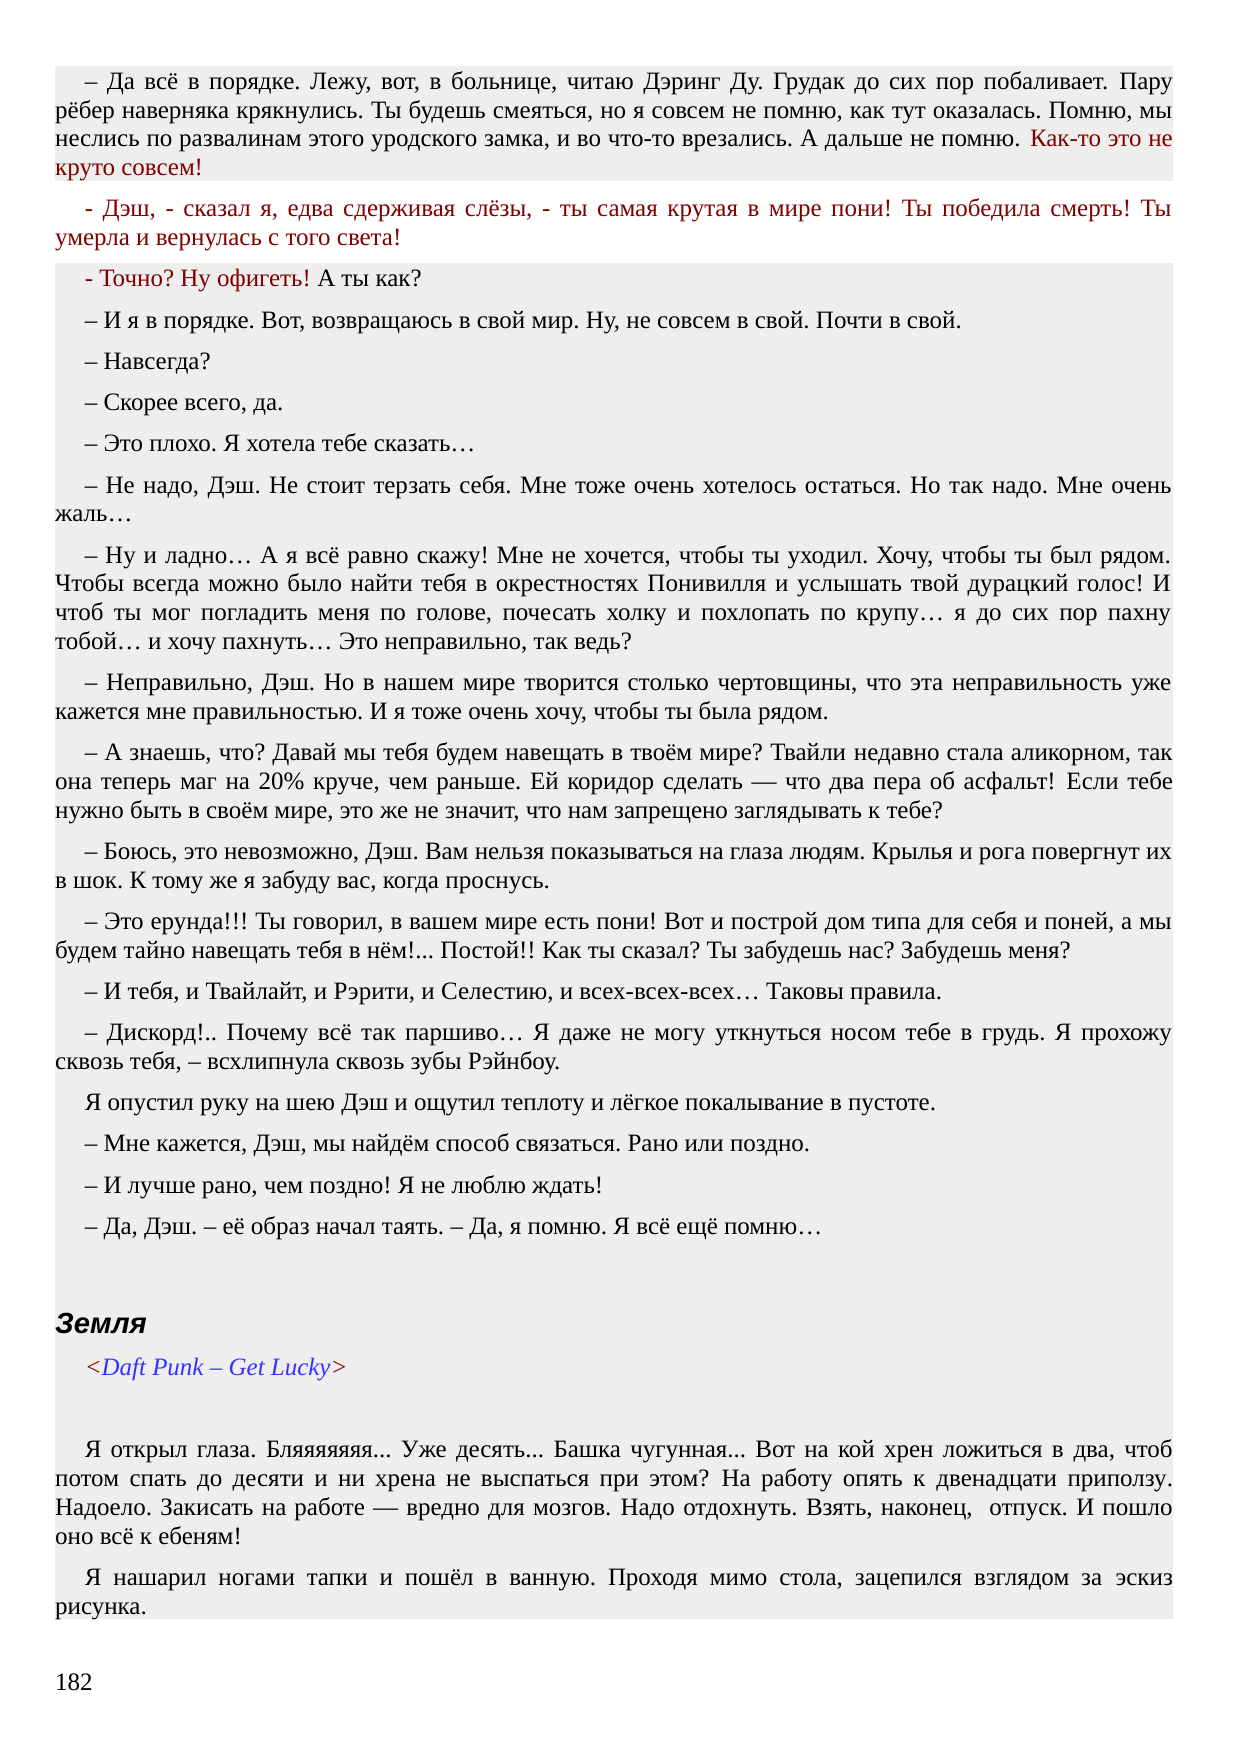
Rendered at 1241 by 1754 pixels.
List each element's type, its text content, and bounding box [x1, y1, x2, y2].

text – Да всё в порядке. Лежу, вот, в больнице, читаю Дэринг Ду. Грудак до сих пор побаливает. Пару рёбер наверняка крякнулись. Ты будешь смеяться, но я совсем не помню, как тут оказалась. Помню, мы неслись по развалинам этого уродского замка, и во что-то врезались. А дальше не помню. Как-то это не круто совсем! [55, 66, 1173, 181]
text Я открыл глаза. Бляяяяяяя... Уже десять... Башка чугунная... Вот на кой хрен ложиться в два, чтоб потом спать до десяти и ни хрена не выспаться при этом? На работу опять к двенадцати приползу. Надоело. Закисать на работе — вредно для мозгов. Надо отдохнуть. Взять, наконец, отпуск. И пошло оно всё к ебеням! [55, 1434, 1173, 1549]
text – А знаешь, что? Давай мы тебя будем навещать в твоём мире? Твайли недавно стала аликорном, так она теперь маг на 20% круче, чем раньше. Ей коридор сделать — что два пера об асфальт! Если тебе нужно быть в своём мире, это же не значит, что нам запрещено заглядывать к тебе? [55, 737, 1173, 823]
text – Дискорд!.. Почему всё так паршиво… Я даже не могу уткнуться носом тебе в грудь. Я прохожу сквозь тебя, – всхлипнула сквозь зубы Рэйнбоу. [55, 1017, 1173, 1075]
text - Точно? Ну офигеть! А ты как? [55, 263, 1173, 292]
text - Дэш, - сказал я, едва сдерживая слёзы, - ты самая крутая в мире пони! Ты победила смерть! Ты умерла и вернулась с того света! [55, 193, 1173, 251]
text – Боюсь, это невозможно, Дэш. Вам нельзя показываться на глаза людям. Крылья и рога повергнут их в шок. К тому же я забуду вас, когда проснусь. [55, 836, 1173, 893]
text – Мне кажется, Дэш, мы найдём способ связаться. Рано или поздно. [55, 1128, 1173, 1157]
text Я нашарил ногами тапки и пошёл в ванную. Проходя мимо стола, зацепился взглядом за эскиз рисунка. [55, 1562, 1173, 1619]
text – И я в порядке. Вот, возвращаюсь в свой мир. Ну, не совсем в свой. Почти в свой. [55, 305, 1173, 333]
subtitle Земля [55, 1306, 1173, 1339]
text – И лучше рано, чем поздно! Я не люблю ждать! [55, 1170, 1173, 1198]
text – Ну и ладно… А я всё равно скажу! Мне не хочется, чтобы ты уходил. Хочу, чтобы ты был рядом. Чтобы всегда можно было найти тебя в окрестностях Понивилля и услышать твой дурацкий голос! И чтоб ты мог погладить меня по голове, почесать холку и похлопать по крупу… я до сих пор пахну тобой… и хочу пахнуть… Это неправильно, так ведь? [55, 540, 1173, 655]
text – Это плохо. Я хотела тебе сказать… [55, 428, 1173, 457]
text – Неправильно, Дэш. Но в нашем мире творится столько чертовщины, что эта неправильность уже кажется мне правильностью. И я тоже очень хочу, чтобы ты была рядом. [55, 667, 1173, 725]
text – Не надо, Дэш. Не стоит терзать себя. Мне тоже очень хотелось остаться. Но так надо. Мне очень жаль… [55, 470, 1173, 527]
text – Это ерунда!!! Ты говорил, в вашем мире есть пони! Вот и построй дом типа для себя и поней, а мы будем тайно навещать тебя в нём!... Постой!! Как ты сказал? Ты забудешь нас? Забудешь меня? [55, 906, 1173, 963]
text Я опустил руку на шею Дэш и ощутил теплоту и лёгкое покалывание в пустоте. [55, 1087, 1173, 1116]
text – И тебя, и Твайлайт, и Рэрити, и Селестию, и всех-всех-всех… Таковы правила. [55, 976, 1173, 1005]
text – Скорее всего, да. [55, 387, 1173, 416]
text – Навсегда? [55, 346, 1173, 375]
text <Daft Punk – Get Lucky> [55, 1352, 1173, 1381]
text – Да, Дэш. – её образ начал таять. – Да, я помню. Я всё ещё помню… [55, 1211, 1173, 1240]
